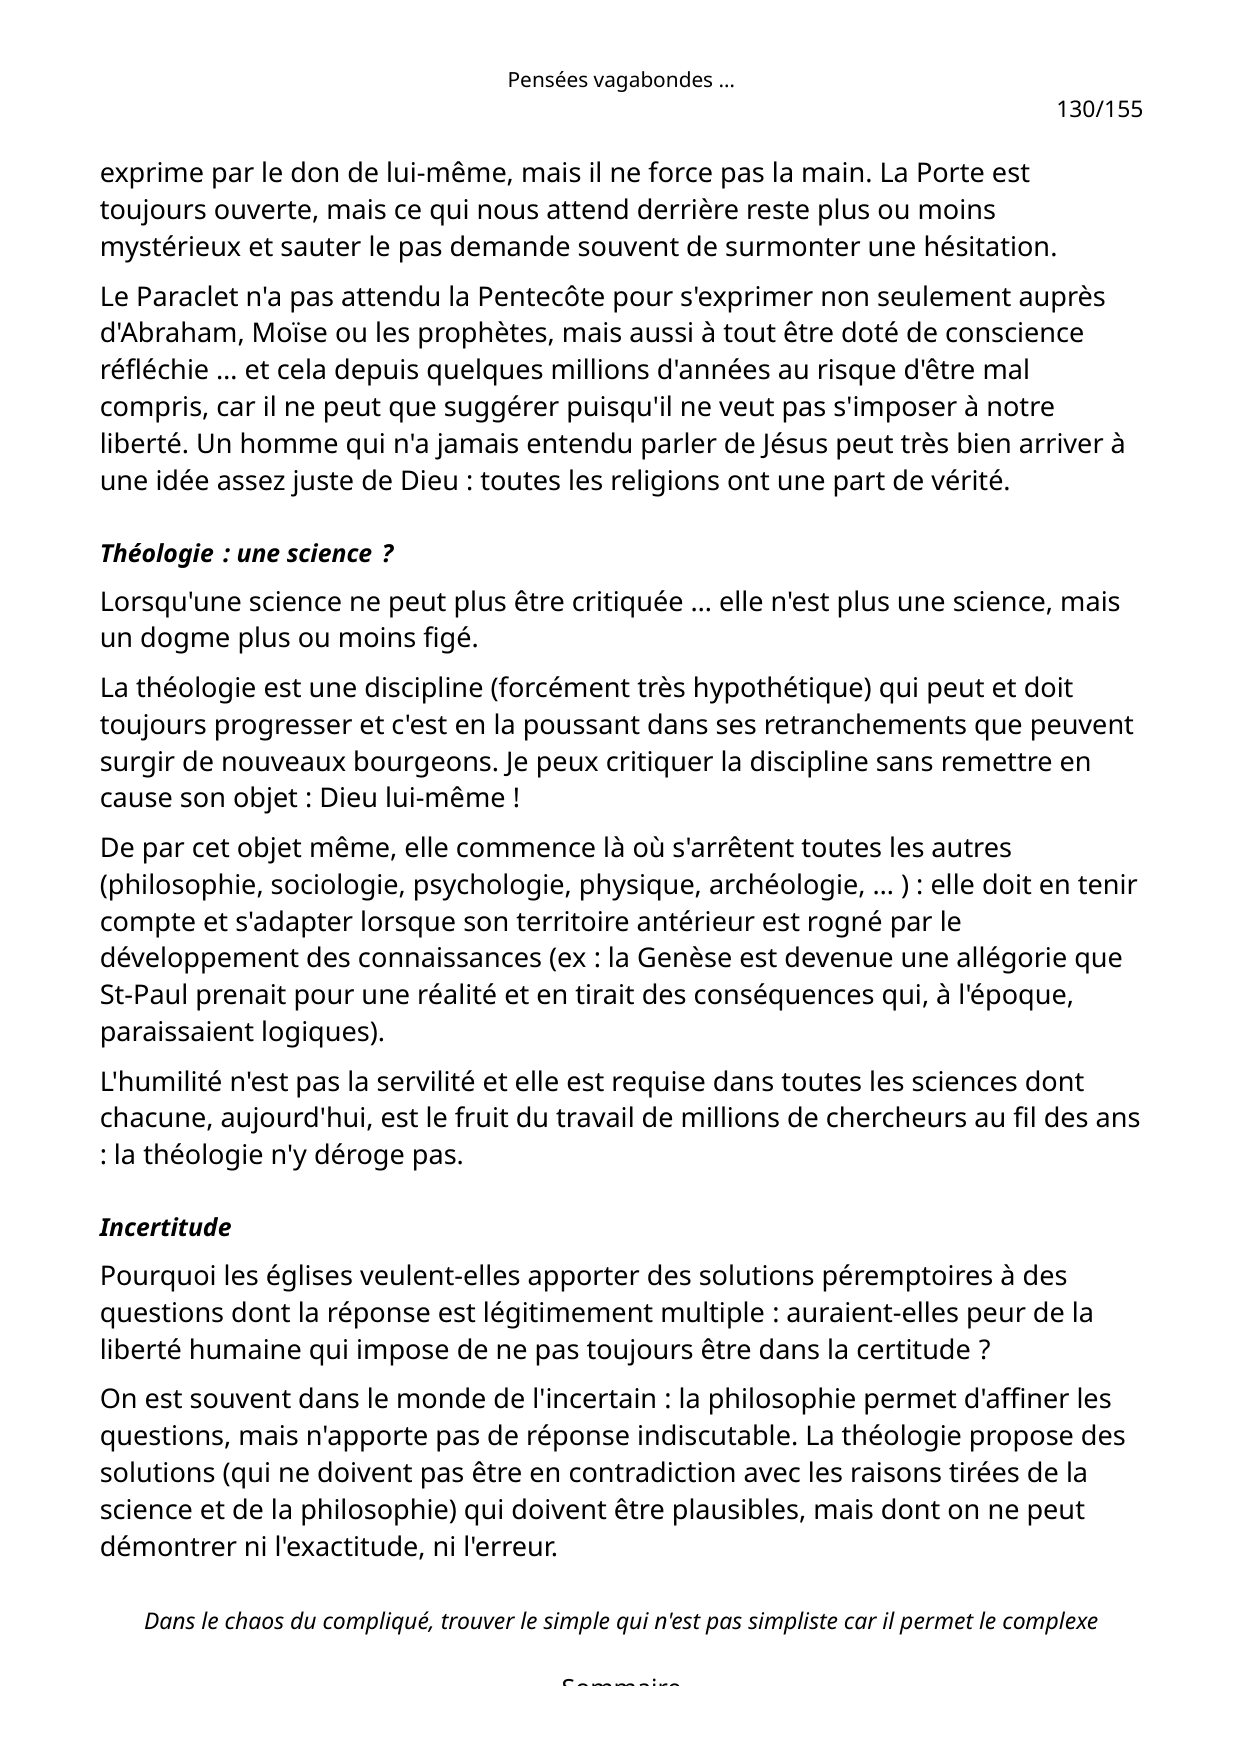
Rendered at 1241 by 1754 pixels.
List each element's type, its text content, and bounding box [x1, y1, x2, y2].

text Lorsqu'une science ne peut plus être critiquée … elle n'est plus une science, mais un dogme plus ou moins figé. [99, 582, 1143, 656]
text La théologie est une discipline (forcément très hypothétique) qui peut et doit toujours progresser et c'est en la poussant dans ses retranchements que peuvent surgir de nouveaux bourgeons. Je peux critiquer la discipline sans remettre en cause son objet : Dieu lui-même ! [99, 668, 1143, 816]
subtitle Théologie : une science ? [99, 536, 1143, 569]
subtitle Incertitude [99, 1210, 1143, 1244]
text L'humilité n'est pas la servilité et elle est requise dans toutes les sciences dont chacune, aujourd'hui, est le fruit du travail de millions de chercheurs au fil des ans : la théologie n'y déroge pas. [99, 1062, 1143, 1173]
text Le Paraclet n'a pas attendu la Pentecôte pour s'exprimer non seulement auprès d'Abraham, Moïse ou les prophètes, mais aussi à tout être doté de conscience réfléchie … et cela depuis quelques millions d'années au risque d'être mal compris, car il ne peut que suggérer puisqu'il ne veut pas s'imposer à notre liberté. Un homme qui n'a jamais entendu parler de Jésus peut très bien arriver à une idée assez juste de Dieu : toutes les religions ont une part de vérité. [99, 277, 1143, 498]
text Pourquoi les églises veulent-elles apporter des solutions péremptoires à des questions dont la réponse est légitimement multiple : auraient-elles peur de la liberté humaine qui impose de ne pas toujours être dans la certitude ? [99, 1256, 1143, 1367]
text exprime par le don de lui-même, mais il ne force pas la main. La Porte est toujours ouverte, mais ce qui nous attend derrière reste plus ou moins mystérieux et sauter le pas demande souvent de surmonter une hésitation. [99, 154, 1143, 264]
text On est souvent dans le monde de l'incertain : la philosophie permet d'affiner les questions, mais n'apporte pas de réponse indiscutable. La théologie propose des solutions (qui ne doivent pas être en contradiction avec les raisons tirées de la science et de la philosophie) qui doivent être plausibles, mais dont on ne peut démontrer ni l'exactitude, ni l'erreur. [99, 1379, 1143, 1564]
text De par cet objet même, elle commence là où s'arrêtent toutes les autres (philosophie, sociologie, psychologie, physique, archéologie, … ) : elle doit en tenir compte et s'adapter lorsque son territoire antérieur est rogné par le développement des connaissances (ex : la Genèse est devenue une allégorie que St-Paul prenait pour une réalité et en tirait des conséquences qui, à l'époque, paraissaient logiques). [99, 828, 1143, 1049]
